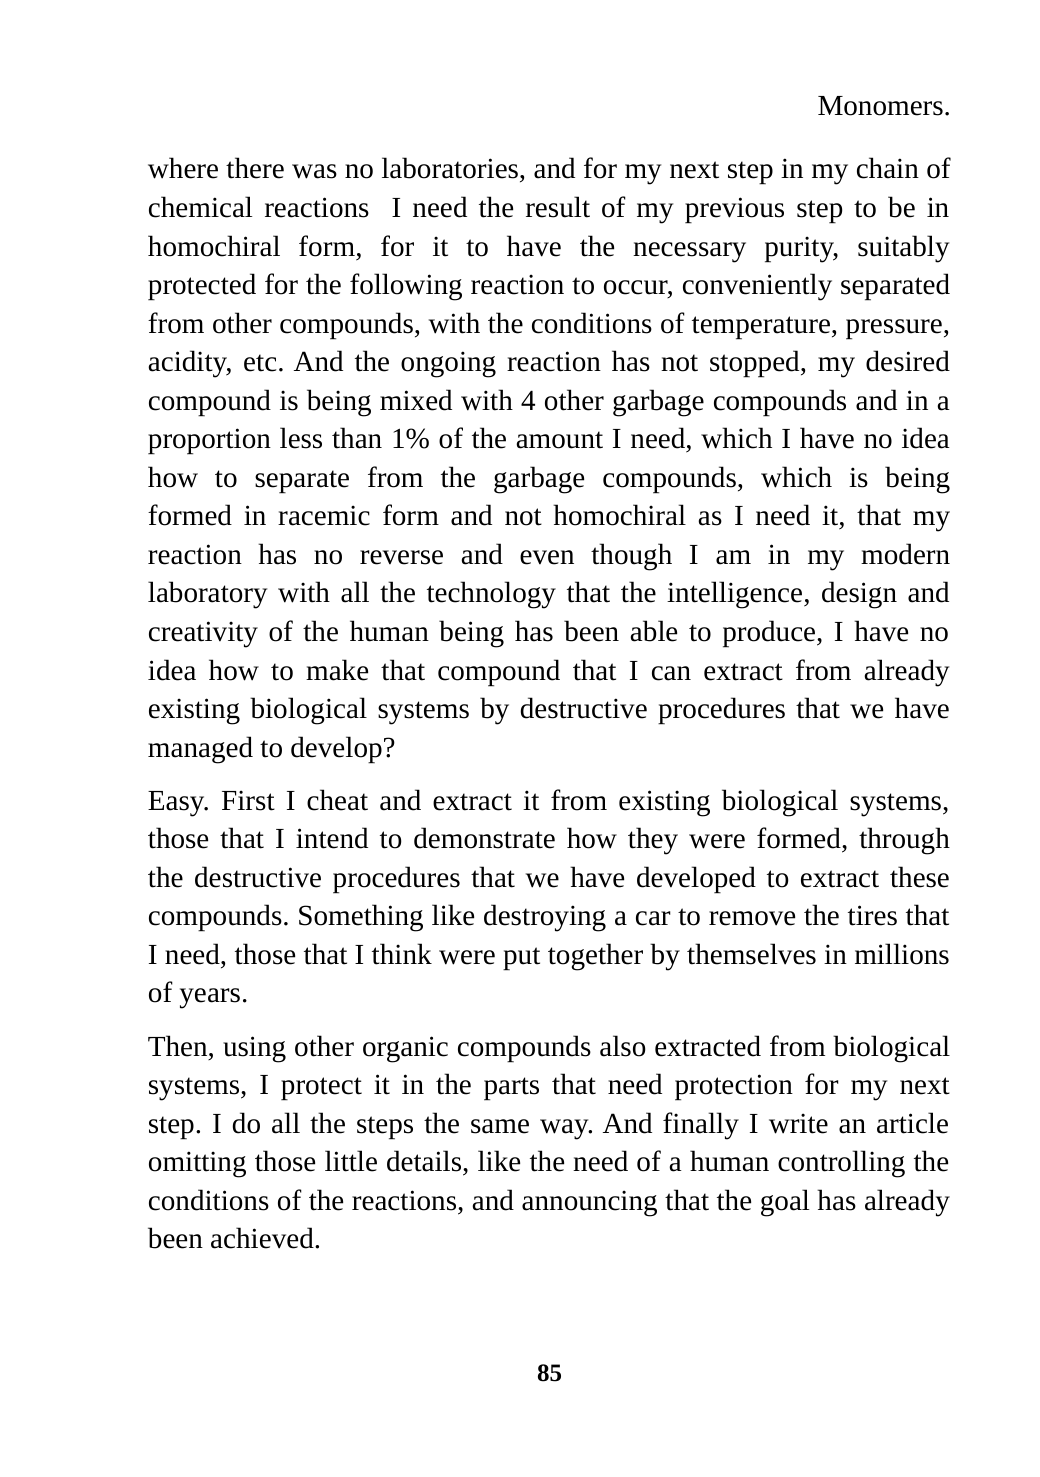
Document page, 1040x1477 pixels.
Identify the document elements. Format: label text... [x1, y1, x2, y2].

text where there was no laboratories, and for my next step in my chain of chemical reactions I need the result of my previous step to be in homochiral form, for it to have the necessary purity, suitably protected for the following reaction to occur, conveniently separated from other compounds, with the conditions of temperature, pressure, acidity, etc. And the ongoing reaction has not stopped, my desired compound is being mixed with 4 other garbage compounds and in a proportion less than 1% of the amount I need, which I have no idea how to separate from the garbage compounds, which is being formed in racemic form and not homochiral as I need it, that my reaction has no reverse and even though I am in my modern laboratory with all the technology that the intelligence, design and creativity of the human being has been able to produce, I have no idea how to make that compound that I can extract from already existing biological systems by destructive procedures that we have managed to develop? [148, 152, 951, 763]
text Then, using other organic compounds also extracted from biological systems, I protect it in the parts that need protection for my next step. I do all the steps the same way. And finally I write an article omitting those little details, like the need of a human controlling the conditions of the reactions, and announcing that the goal has already been achieved. [148, 1029, 951, 1255]
text Easy. First I cheat and extract it from existing biological systems, those that I intend to demonstrate how they were formed, through the destructive procedures that we have developed to extract these compounds. Something like destroying a car to remove the tires that I need, those that I think were put together by themselves in millions of years. [148, 783, 951, 1009]
